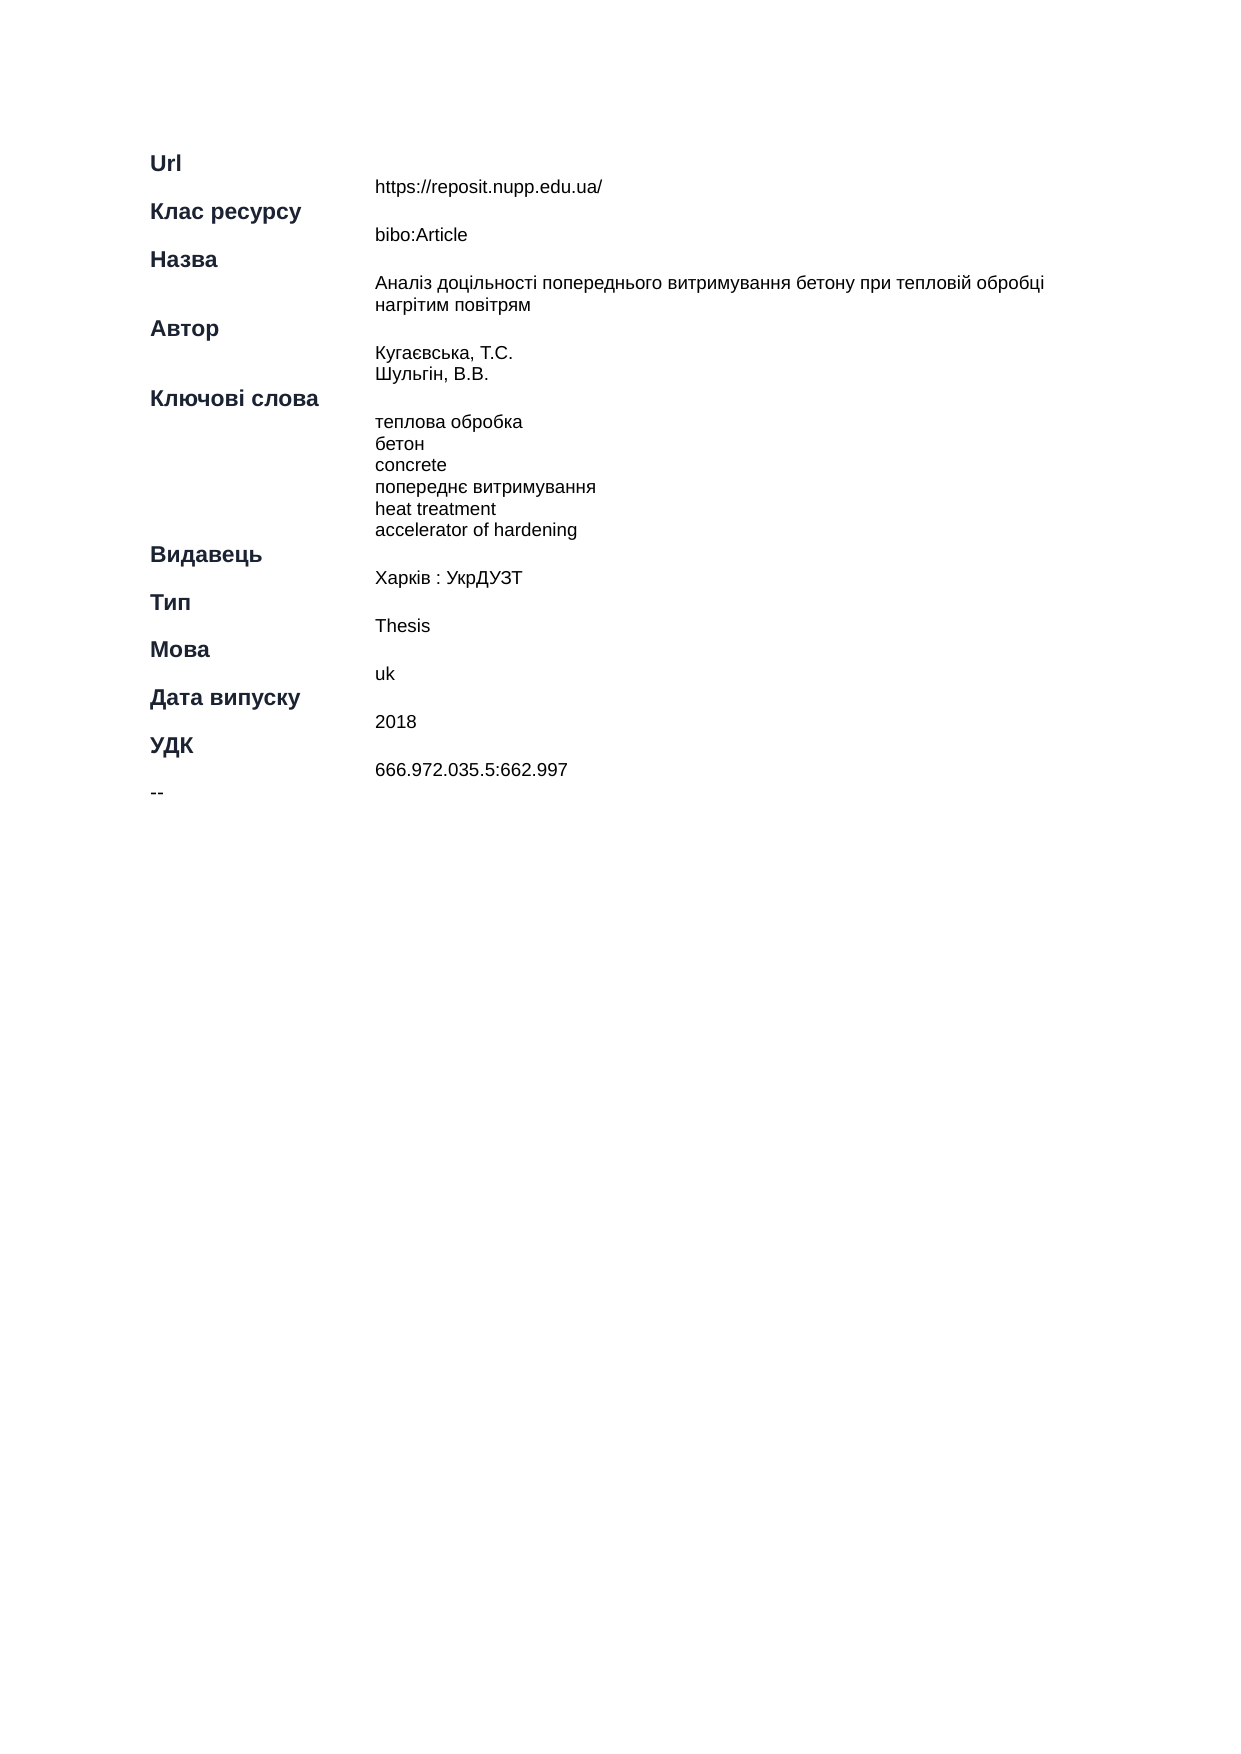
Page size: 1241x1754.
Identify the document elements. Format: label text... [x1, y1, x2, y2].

text Дата випуску [150, 684, 1090, 711]
text concrete [375, 454, 1090, 476]
text Видавець [150, 541, 1090, 567]
text -- [150, 780, 1090, 804]
text Мова [150, 636, 1090, 663]
text Кугаєвська, Т.С. [375, 342, 1090, 363]
text попереднє витримування [375, 476, 1090, 497]
text accelerator of hardening [375, 519, 1090, 541]
text Thesis [375, 615, 1090, 636]
text Клас ресурсу [150, 198, 1090, 224]
text 666.972.035.5:662.997 [375, 758, 1090, 780]
text Аналіз доцільності попереднього витримування бетону при тепловій обробці нагрітим повітрям [375, 272, 1090, 315]
text https://reposit.nupp.edu.ua/ [375, 176, 1090, 198]
text Шульгін, В.В. [375, 363, 1090, 385]
text теплова обробка [375, 411, 1090, 433]
text бетон [375, 433, 1090, 454]
text Ключові слова [150, 385, 1090, 411]
text Тип [150, 588, 1090, 615]
text heat treatment [375, 497, 1090, 519]
text 2018 [375, 711, 1090, 732]
text Url [150, 150, 1090, 176]
text Автор [150, 315, 1090, 342]
text uk [375, 663, 1090, 684]
text УДК [150, 732, 1090, 758]
text Назва [150, 246, 1090, 272]
text Харків : УкрДУЗТ [375, 567, 1090, 588]
text bibo:Article [375, 224, 1090, 246]
